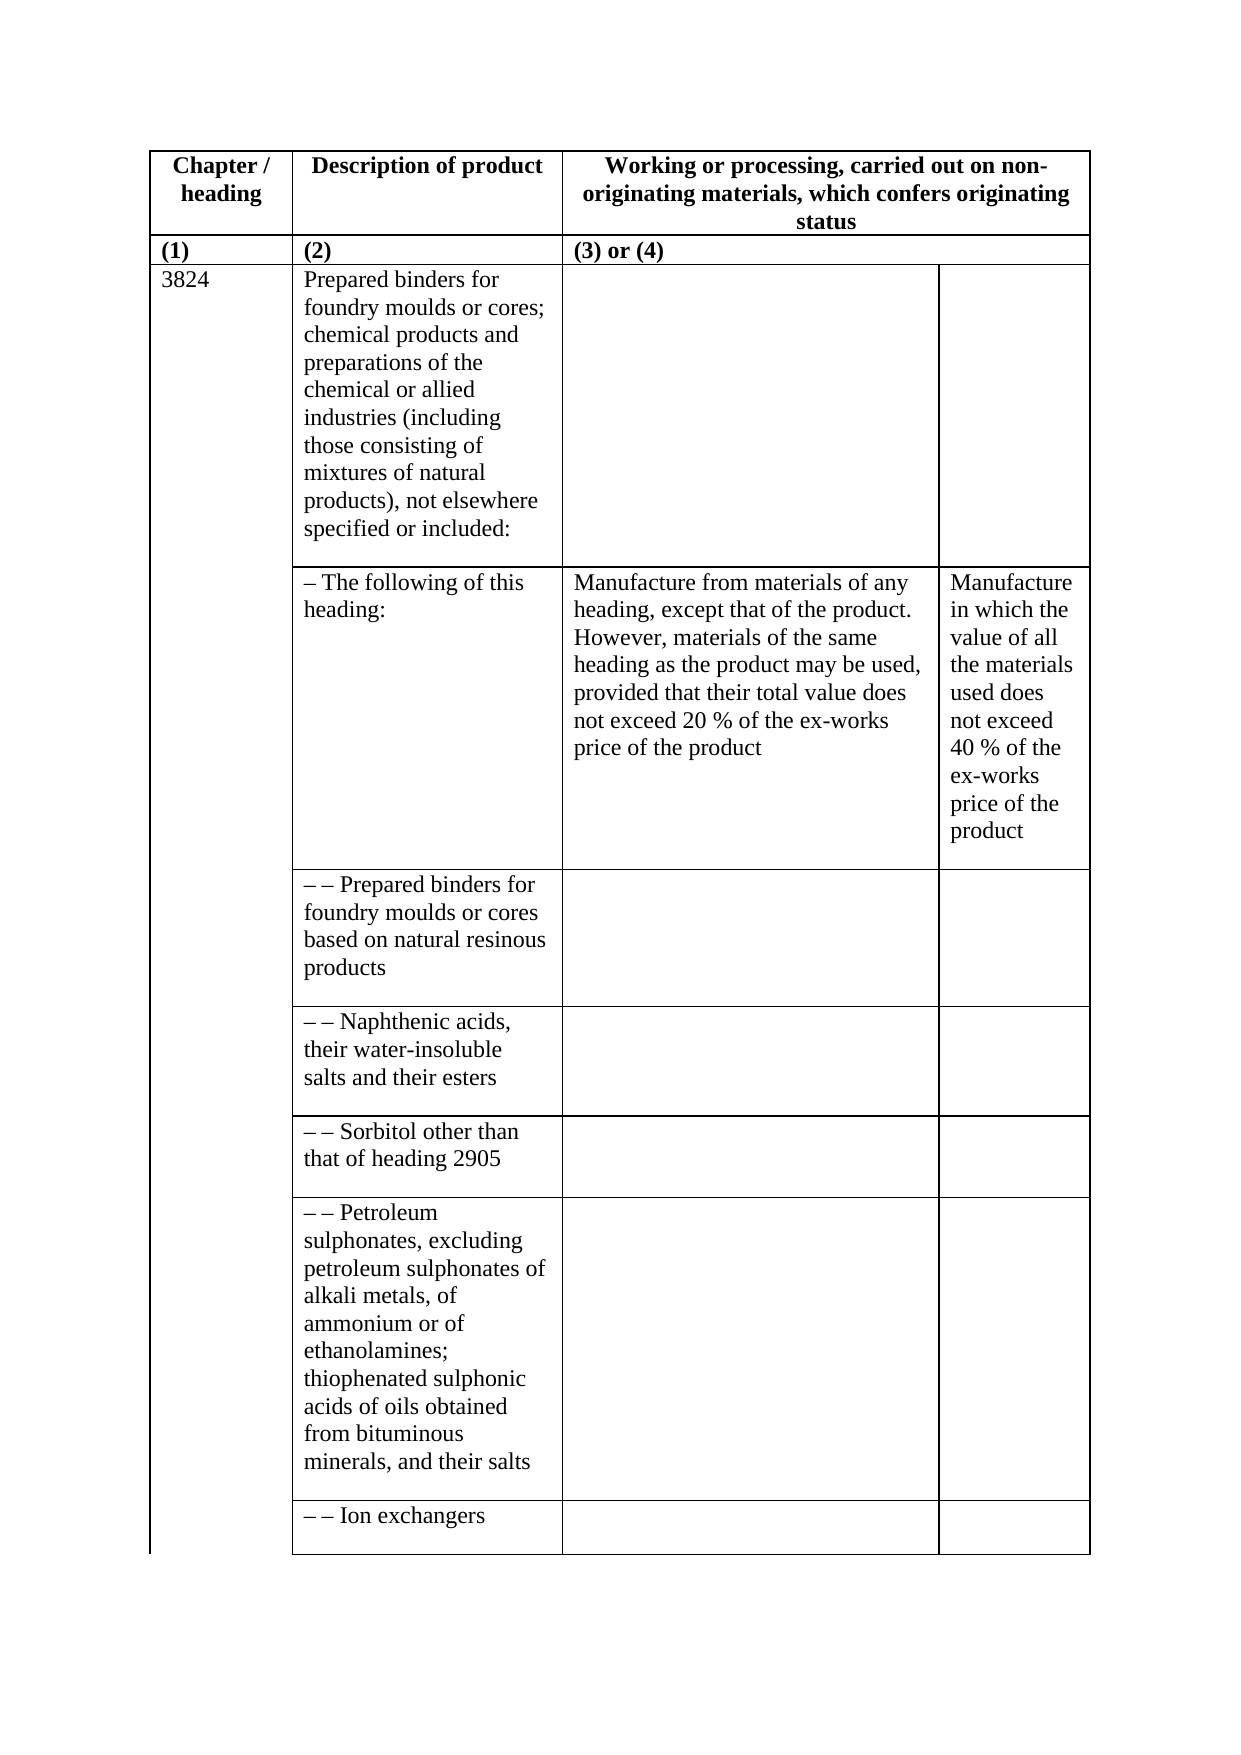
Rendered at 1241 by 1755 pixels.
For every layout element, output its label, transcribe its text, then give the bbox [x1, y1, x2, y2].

table_cell Manufacture in which the value of all the materials used does not exceed 40 % of the ex-works price of the product [940, 568, 1089, 869]
table_cell [151, 1115, 292, 1197]
table_cell – The following of this heading: [293, 568, 562, 869]
table_cell – – Ion exchangers [293, 1501, 562, 1554]
table_header Working or processing, carried out on non-originating materials, which confers originating status [563, 152, 1089, 234]
table_cell [940, 1198, 1089, 1499]
table_cell [151, 869, 292, 1006]
table_cell [563, 1007, 938, 1115]
table_cell Manufacture from materials of any heading, except that of the product. However, materials of the same heading as the product may be used, provided that their total value does not exceed 20 % of the ex-works price of the product [563, 568, 938, 869]
table_cell – – Sorbitol other than that of heading 2905 [293, 1117, 562, 1197]
table_cell [563, 1117, 938, 1197]
table_cell [151, 1500, 292, 1554]
table_cell [940, 1117, 1089, 1197]
table_cell [563, 1501, 938, 1554]
table_cell [151, 1006, 292, 1115]
table_cell [940, 1501, 1089, 1554]
table_cell (3) or (4) [563, 236, 1089, 263]
table_cell (2) [293, 236, 562, 263]
table_cell [563, 1198, 938, 1499]
table_cell [940, 1007, 1089, 1115]
table_cell Prepared binders for foundry moulds or cores; chemical products and preparations of the chemical or allied industries (including those consisting of mixtures of natural products), not elsewhere specified or included: [293, 265, 562, 566]
table_cell [151, 566, 292, 869]
table_cell [940, 870, 1089, 1006]
table_cell [563, 265, 938, 566]
table_cell [563, 870, 938, 1006]
table_cell [151, 1197, 292, 1499]
table_cell [940, 265, 1089, 566]
table_header Chapter / heading [151, 152, 292, 234]
table_cell – – Petroleum sulphonates, excluding petroleum sulphonates of alkali metals, of ammonium or of ethanolamines; thiophenated sulphonic acids of oils obtained from bituminous minerals, and their salts [293, 1198, 562, 1499]
table_cell – – Prepared binders for foundry moulds or cores based on natural resinous products [293, 870, 562, 1006]
table_cell (1) [151, 236, 292, 263]
table_cell 3824 [151, 265, 292, 566]
table_cell – – Naphthenic acids, their water-insoluble salts and their esters [293, 1007, 562, 1115]
table_header Description of product [293, 152, 562, 234]
